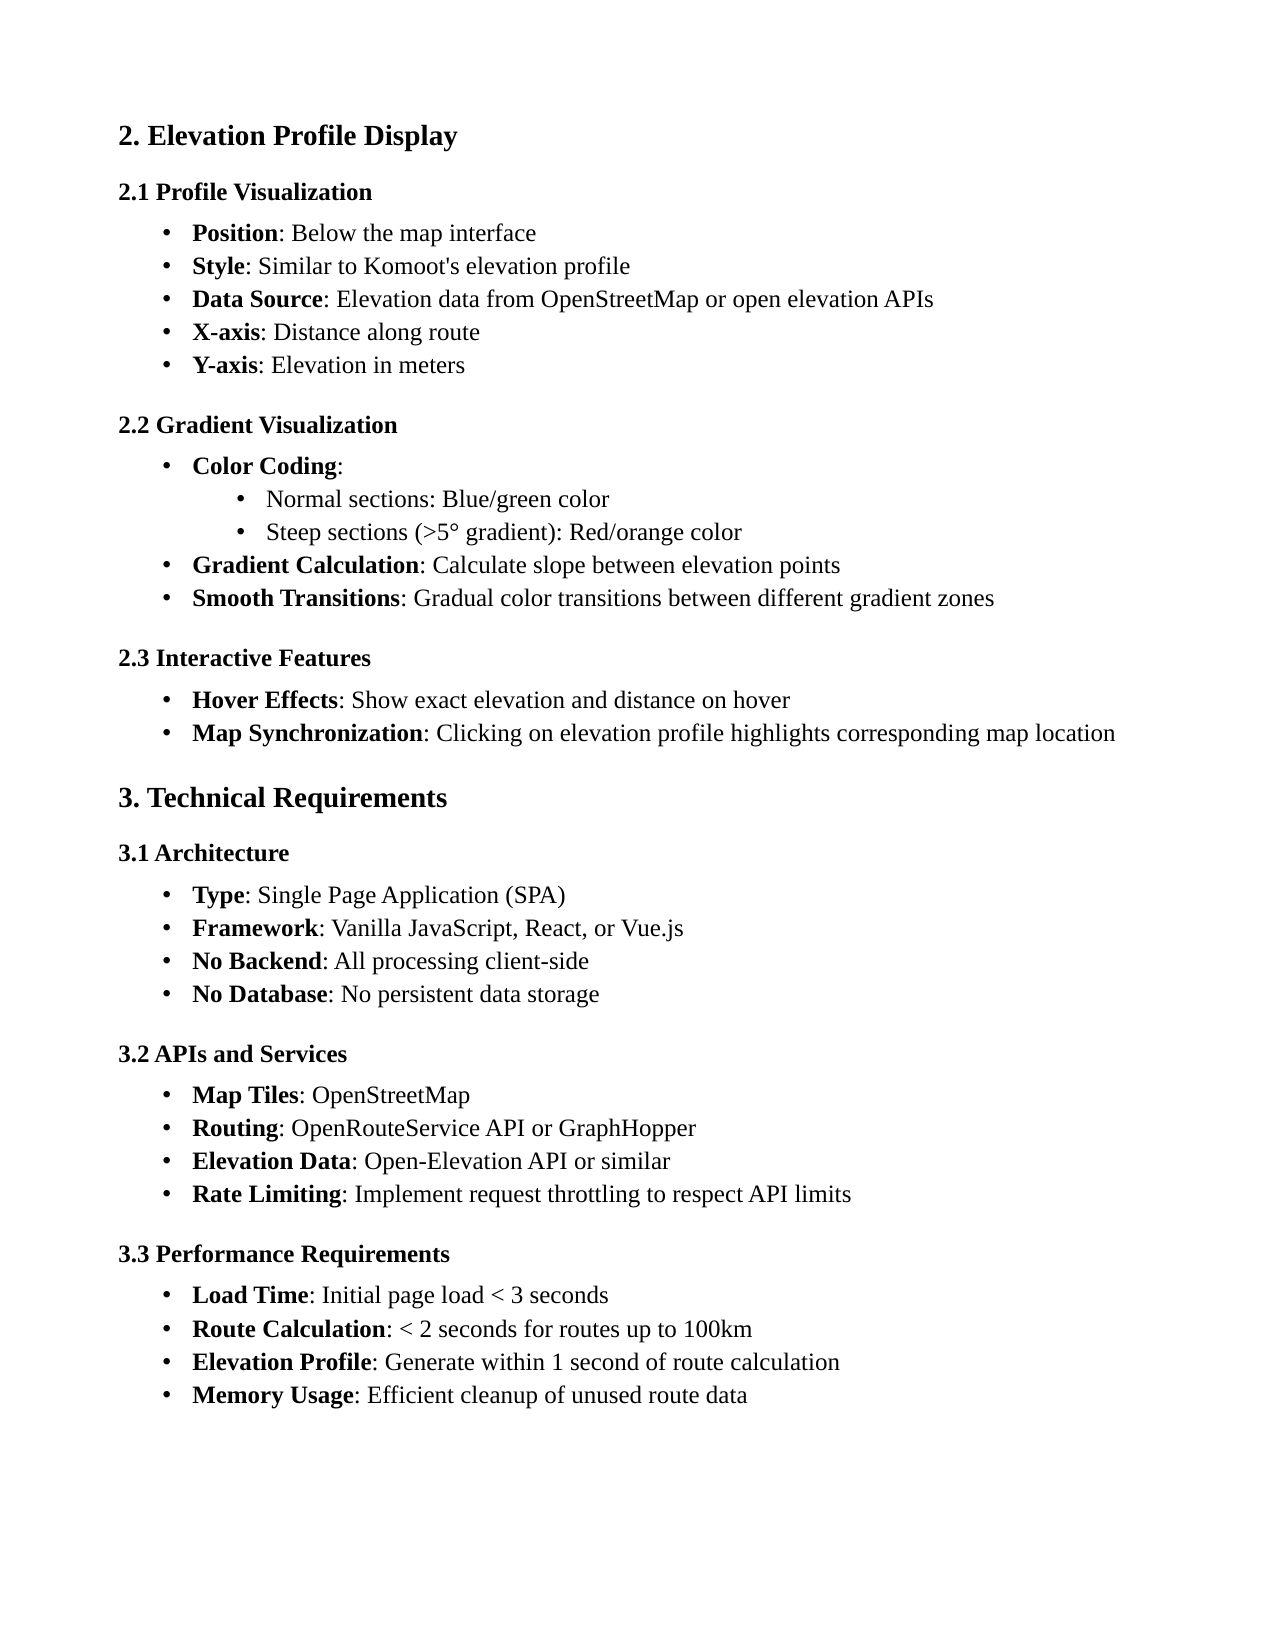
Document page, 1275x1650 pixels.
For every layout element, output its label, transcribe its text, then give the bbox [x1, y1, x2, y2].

list Steep sections (>5° gradient): Red/orange color [236, 517, 1157, 546]
list Color Coding: [162, 451, 1157, 480]
list Type: Single Page Application (SPA) [162, 880, 1157, 908]
list Smooth Transitions: Gradual color transitions between different gradient zones [162, 583, 1157, 612]
subtitle 2.1 Profile Visualization [118, 177, 1157, 205]
subtitle 3. Technical Requirements [118, 780, 1157, 813]
list Map Tiles: OpenStreetMap [162, 1080, 1157, 1109]
list X-axis: Distance along route [162, 317, 1157, 346]
list Position: Below the map interface [162, 218, 1157, 247]
subtitle 3.1 Architecture [118, 838, 1157, 867]
list Hover Effects: Show exact elevation and distance on hover [162, 685, 1157, 713]
subtitle 3.2 APIs and Services [118, 1039, 1157, 1068]
list No Database: No persistent data storage [162, 979, 1157, 1008]
list Elevation Profile: Generate within 1 second of route calculation [162, 1347, 1157, 1375]
list Y-axis: Elevation in meters [162, 350, 1157, 379]
subtitle 2.3 Interactive Features [118, 643, 1157, 672]
list Route Calculation: < 2 seconds for routes up to 100km [162, 1314, 1157, 1342]
list Map Synchronization: Clicking on elevation profile highlights corresponding map location [162, 718, 1157, 747]
subtitle 2. Elevation Profile Display [118, 118, 1157, 152]
list Load Time: Initial page load < 3 seconds [162, 1281, 1157, 1309]
list No Backend: All processing client-side [162, 946, 1157, 974]
list Elevation Data: Open-Elevation API or similar [162, 1146, 1157, 1175]
list Framework: Vanilla JavaScript, React, or Vue.js [162, 913, 1157, 942]
list Style: Similar to Komoot's elevation profile [162, 251, 1157, 280]
list Memory Usage: Efficient cleanup of unused route data [162, 1380, 1157, 1408]
list Data Source: Elevation data from OpenStreetMap or open elevation APIs [162, 284, 1157, 313]
list Gradient Calculation: Calculate slope between elevation points [162, 550, 1157, 579]
list Rate Limiting: Implement request throttling to respect API limits [162, 1179, 1157, 1208]
list Routing: OpenRouteService API or GraphHopper [162, 1113, 1157, 1142]
subtitle 3.3 Performance Requirements [118, 1239, 1157, 1268]
list Normal sections: Blue/green color [236, 484, 1157, 513]
subtitle 2.2 Gradient Visualization [118, 410, 1157, 439]
